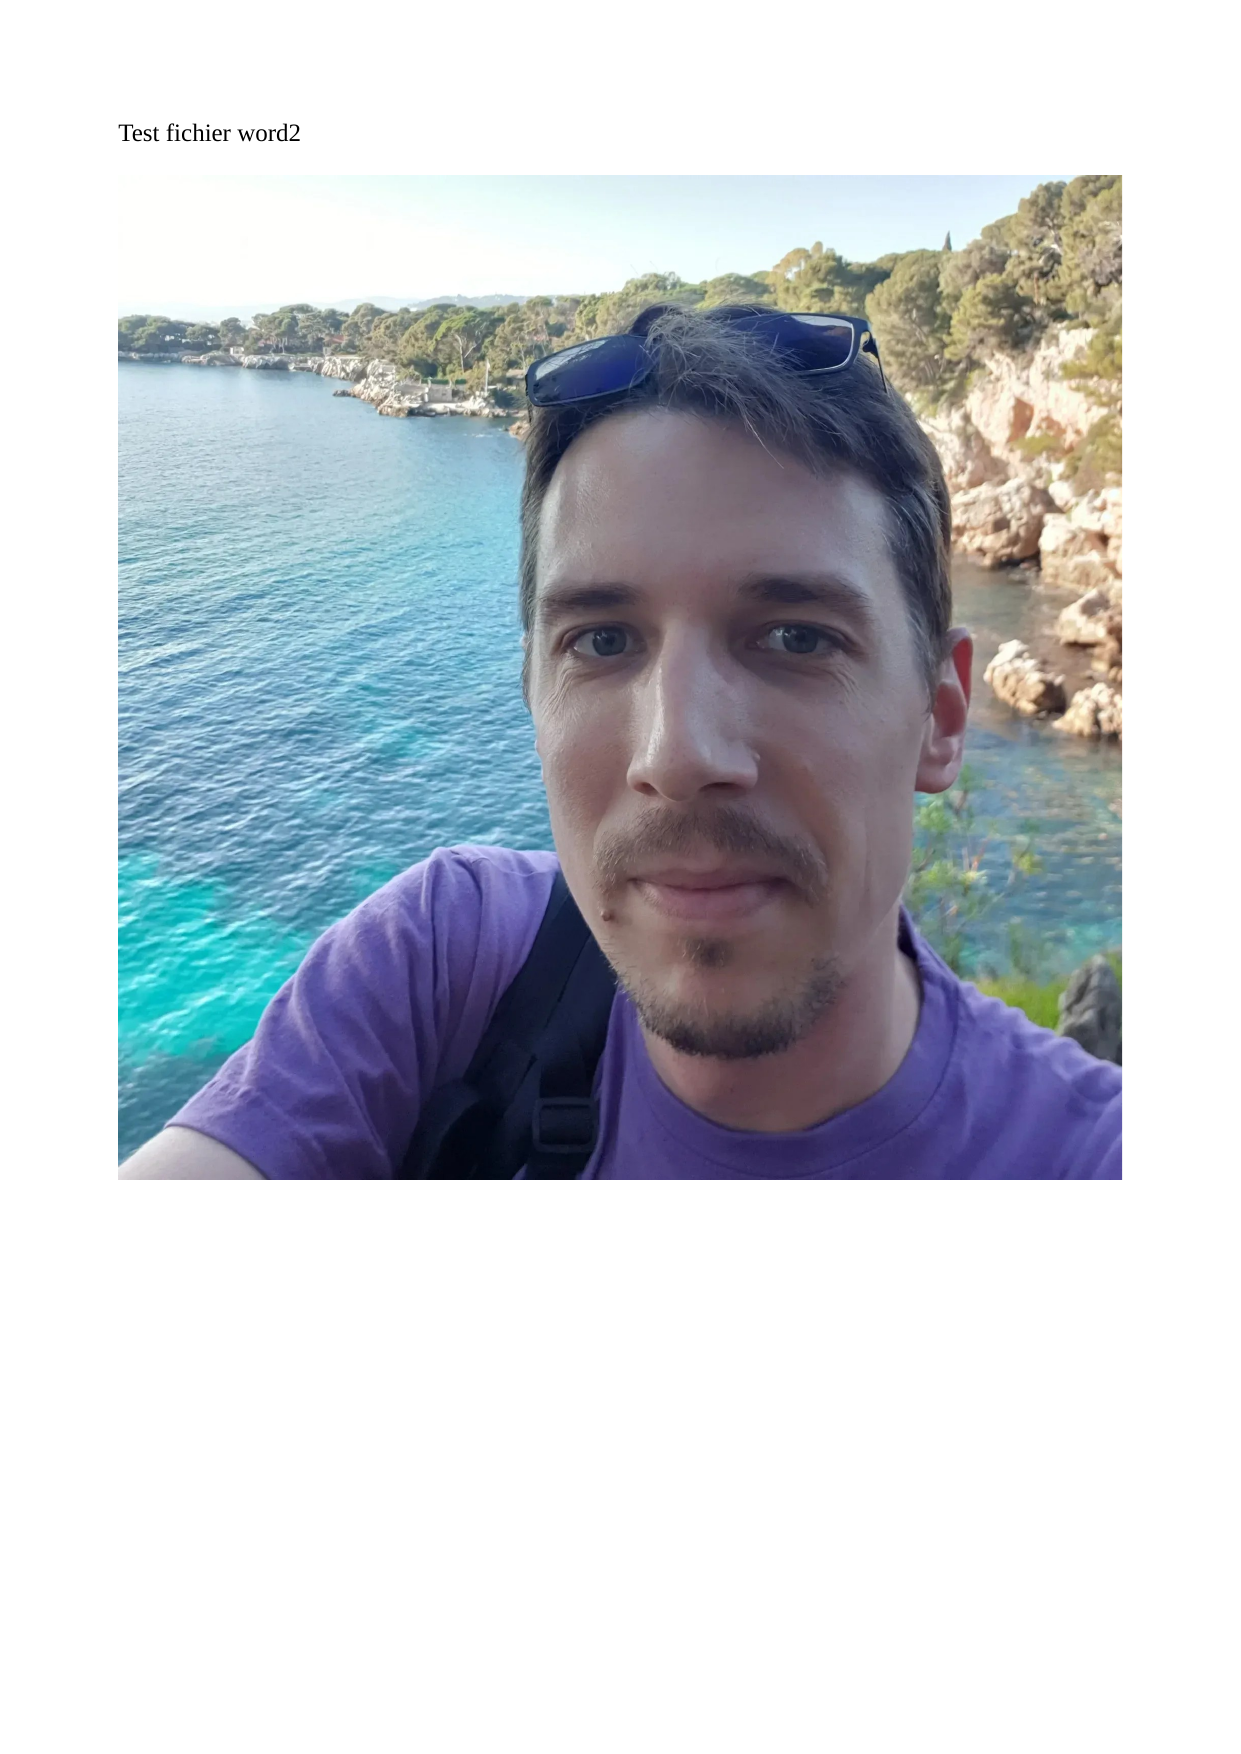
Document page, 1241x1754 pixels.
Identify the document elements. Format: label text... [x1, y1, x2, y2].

text Test fichier word2 [118, 118, 1122, 147]
picture [118, 175, 1123, 1180]
